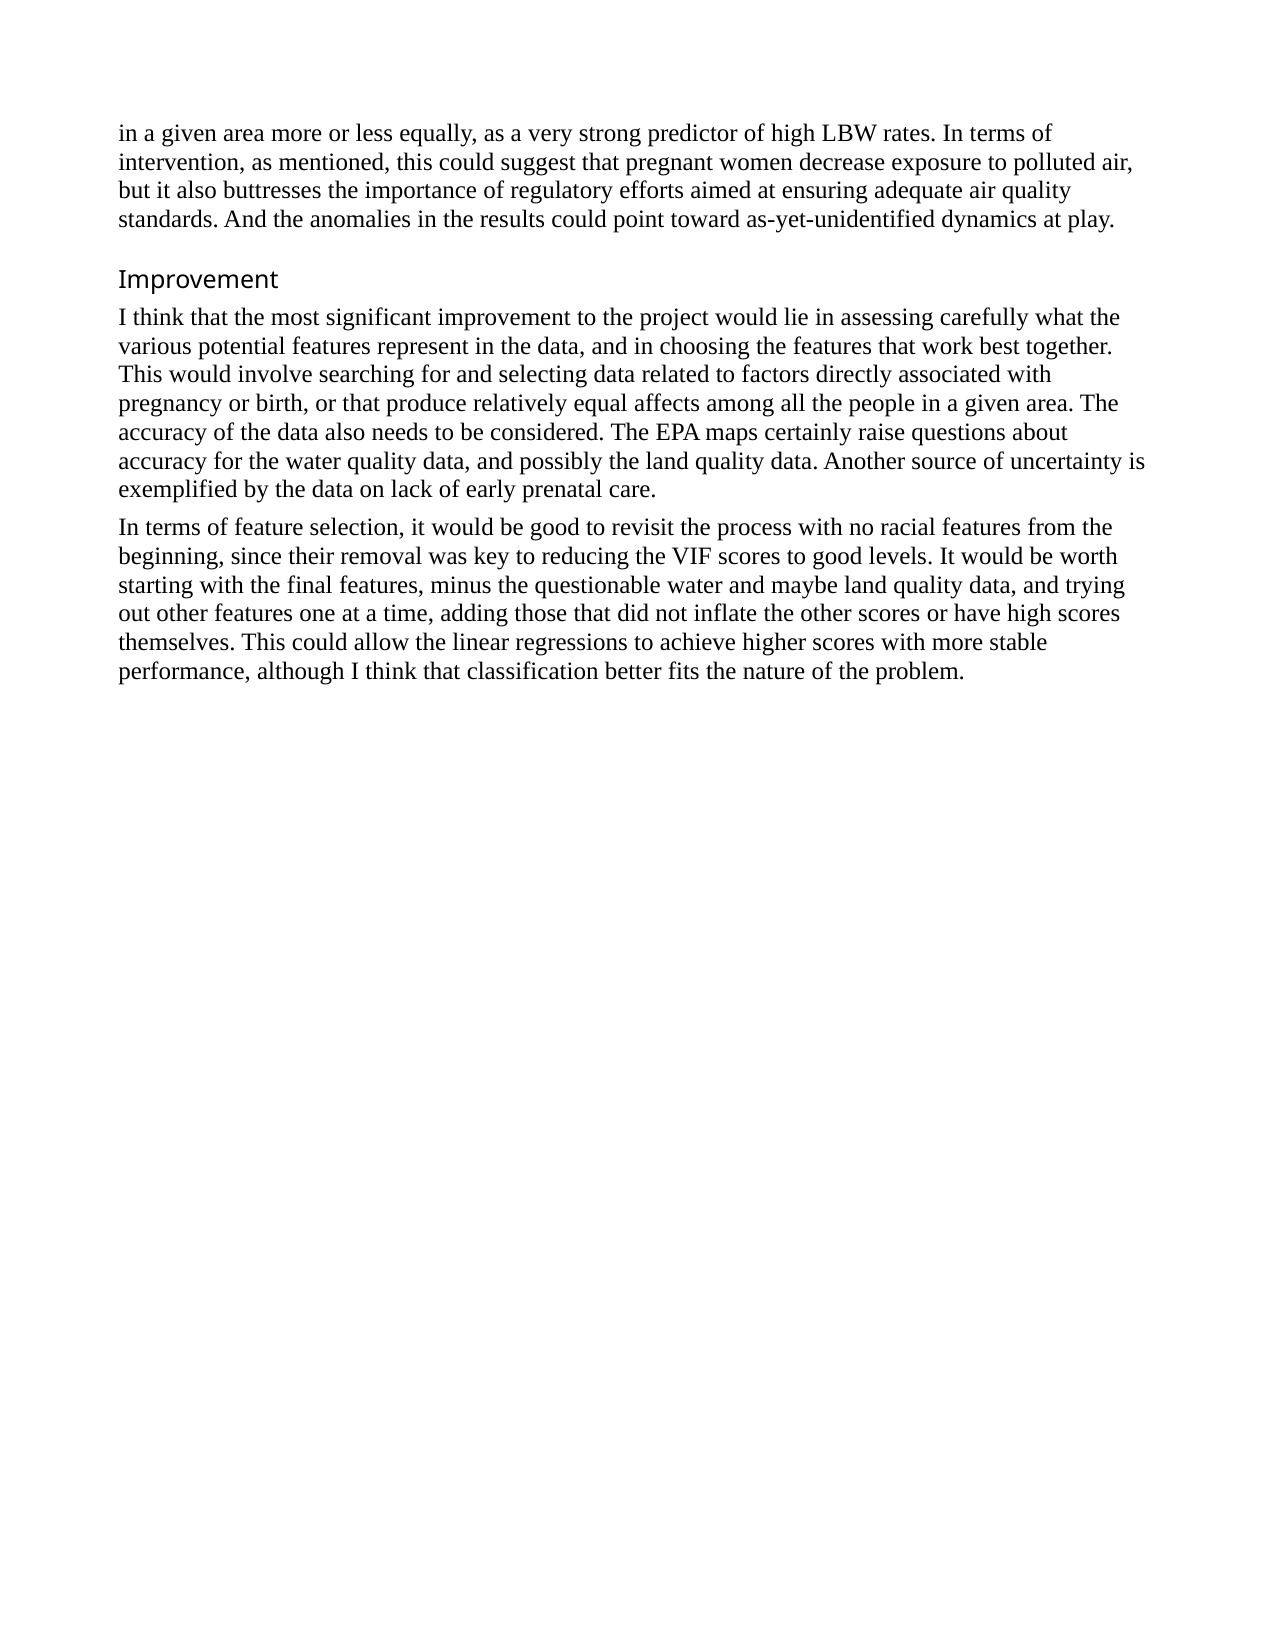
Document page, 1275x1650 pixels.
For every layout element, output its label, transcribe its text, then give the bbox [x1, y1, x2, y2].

text in a given area more or less equally, as a very strong predictor of high LBW rates. In terms of intervention, as mentioned, this could suggest that pregnant women decrease exposure to polluted air, but it also buttresses the importance of regulatory efforts aimed at ensuring adequate air quality standards. And the anomalies in the results could point toward as-yet-unidentified dynamics at play. [118, 118, 1157, 233]
text I think that the most significant improvement to the project would lie in assessing carefully what the various potential features represent in the data, and in choosing the features that work best together. This would involve searching for and selecting data related to factors directly associated with pregnancy or birth, or that produce relatively equal affects among all the people in a given area. The accuracy of the data also needs to be considered. The EPA maps certainly raise questions about accuracy for the water quality data, and possibly the land quality data. Another source of uncertainty is exemplified by the data on lack of early prenatal care. [118, 302, 1157, 503]
text Improvement [118, 262, 1157, 296]
text In terms of feature selection, it would be good to revisit the process with no racial features from the beginning, since their removal was key to reducing the VIF scores to good levels. It would be worth starting with the final features, minus the questionable water and maybe land quality data, and trying out other features one at a time, adding those that did not inflate the other scores or have high scores themselves. This could allow the linear regressions to achieve higher scores with more stable performance, although I think that classification better fits the nature of the problem. [118, 512, 1157, 685]
